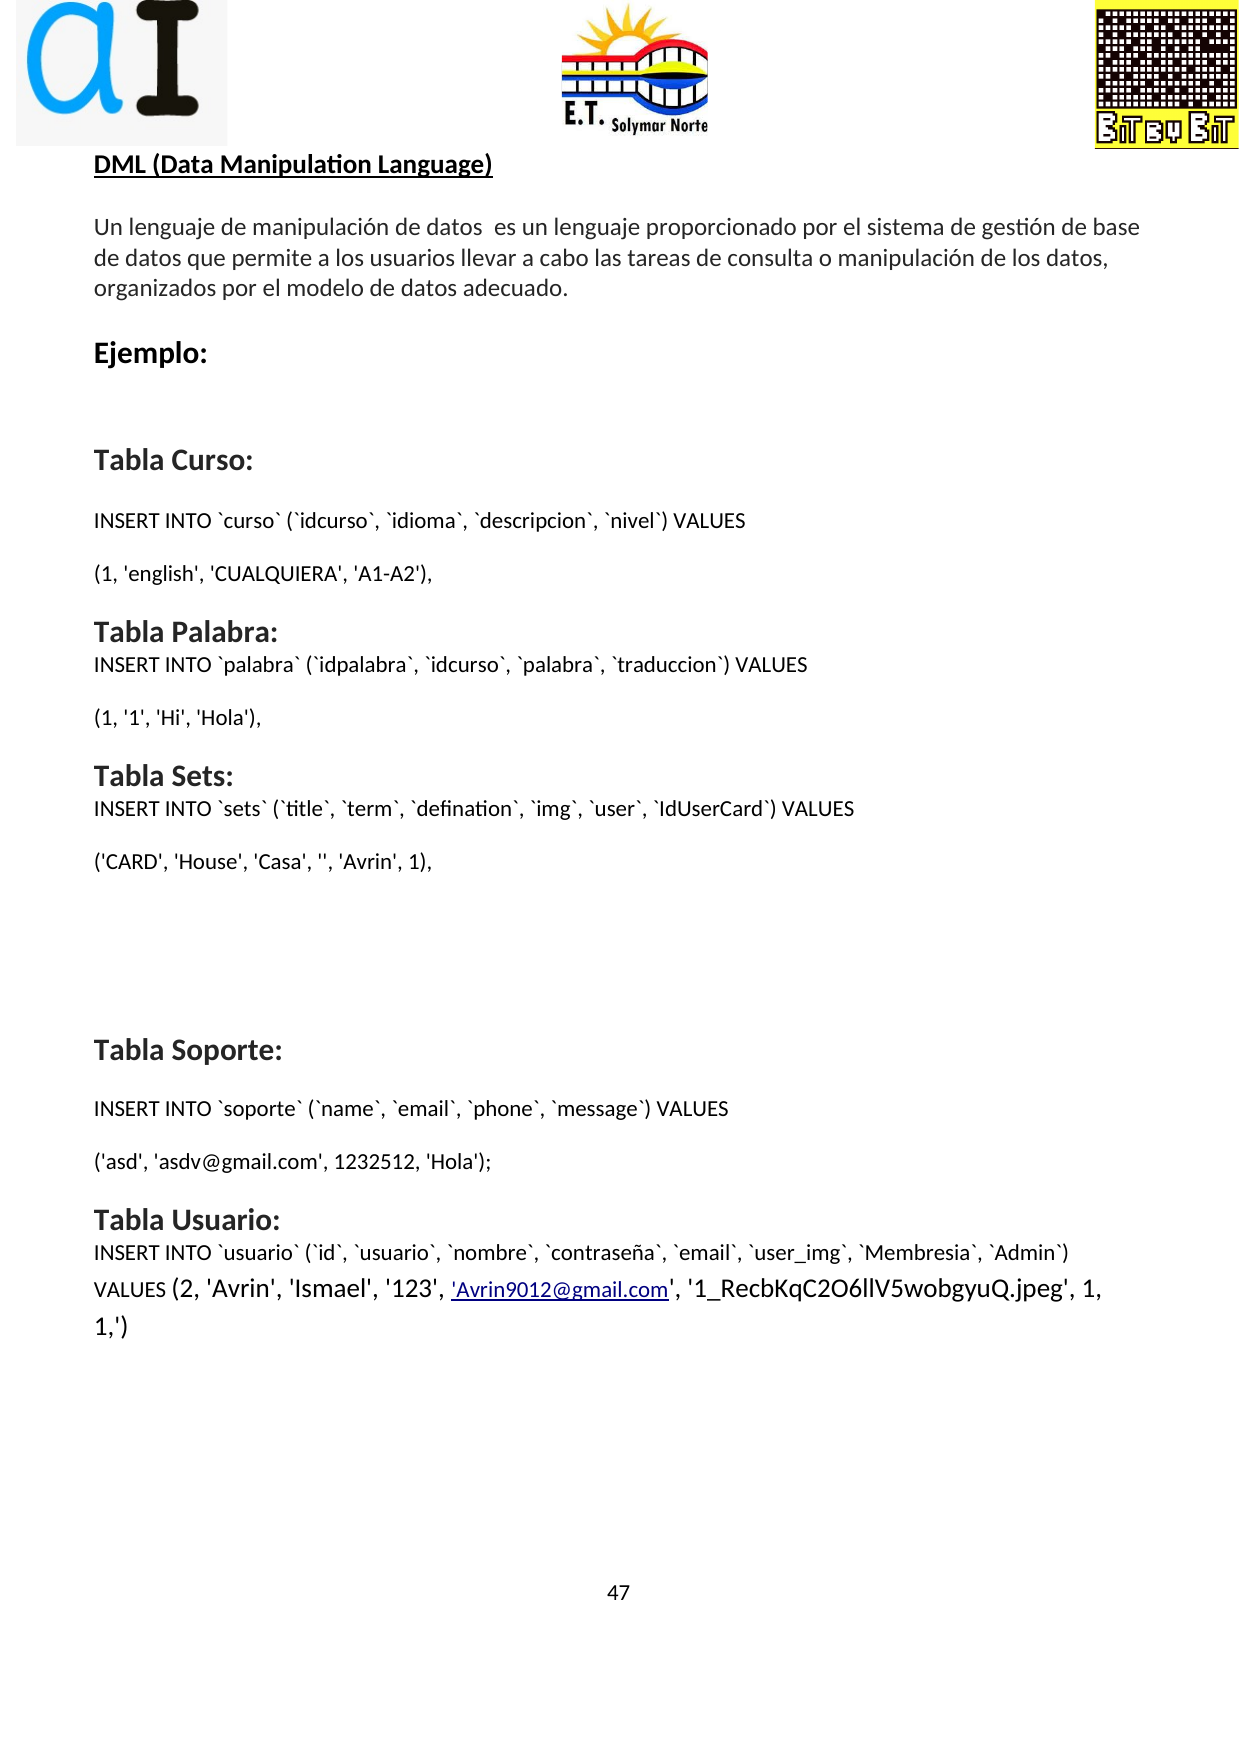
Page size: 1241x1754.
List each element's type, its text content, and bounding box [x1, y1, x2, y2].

text INSERT INTO `palabra` (`idpalabra`, `idcurso`, `palabra`, `traduccion`) VALUES [94, 650, 1143, 678]
text INSERT INTO `curso` (`idcurso`, `idioma`, `descripcion`, `nivel`) VALUES [94, 506, 1143, 534]
text Un lenguaje de manipulación de datos es un lenguaje proporcionado por el sistema de gestión de base de datos que permite a los usuarios llevar a cabo las tareas de consulta o manipulación de los datos, organizados por el modelo de datos adecuado. [94, 211, 1143, 303]
text Tabla Sets: [94, 756, 1143, 794]
text (1, 'english', 'CUALQUIERA', 'A1-A2'), [94, 559, 1143, 587]
text INSERT INTO `soporte` (`name`, `email`, `phone`, `message`) VALUES [94, 1094, 1143, 1122]
text INSERT INTO `usuario` (`id`, `usuario`, `nombre`, `contraseña`, `email`, `user_img`, `Membresia`, `Admin`) VALUES (2, 'Avrin', 'Ismael', '123', 'Avrin9012@gmail.com', '1_RecbKqC2O6llV5wobgyuQ.jpeg', 1, 1,') [94, 1238, 1143, 1342]
text Tabla Usuario: [94, 1200, 1143, 1238]
picture [561, 0, 708, 146]
text (1, '1', 'Hi', 'Hola'), [94, 703, 1143, 731]
text Tabla Palabra: [94, 612, 1143, 650]
text ('asd', 'asdv@gmail.com', 1232512, 'Hola'); [94, 1147, 1143, 1175]
text Tabla Curso: [94, 440, 1143, 478]
picture [16, 0, 228, 146]
text ('CARD', 'House', 'Casa', '', 'Avrin', 1), [94, 847, 1143, 876]
text INSERT INTO `sets` (`title`, `term`, `defination`, `img`, `user`, `IdUserCard`) VALUES [94, 794, 1143, 822]
text DML (Data Manipulation Language) [94, 148, 1143, 181]
text Ejemplo: [94, 333, 1143, 371]
picture [1094, 0, 1239, 149]
text Tabla Soporte: [94, 1030, 1143, 1068]
